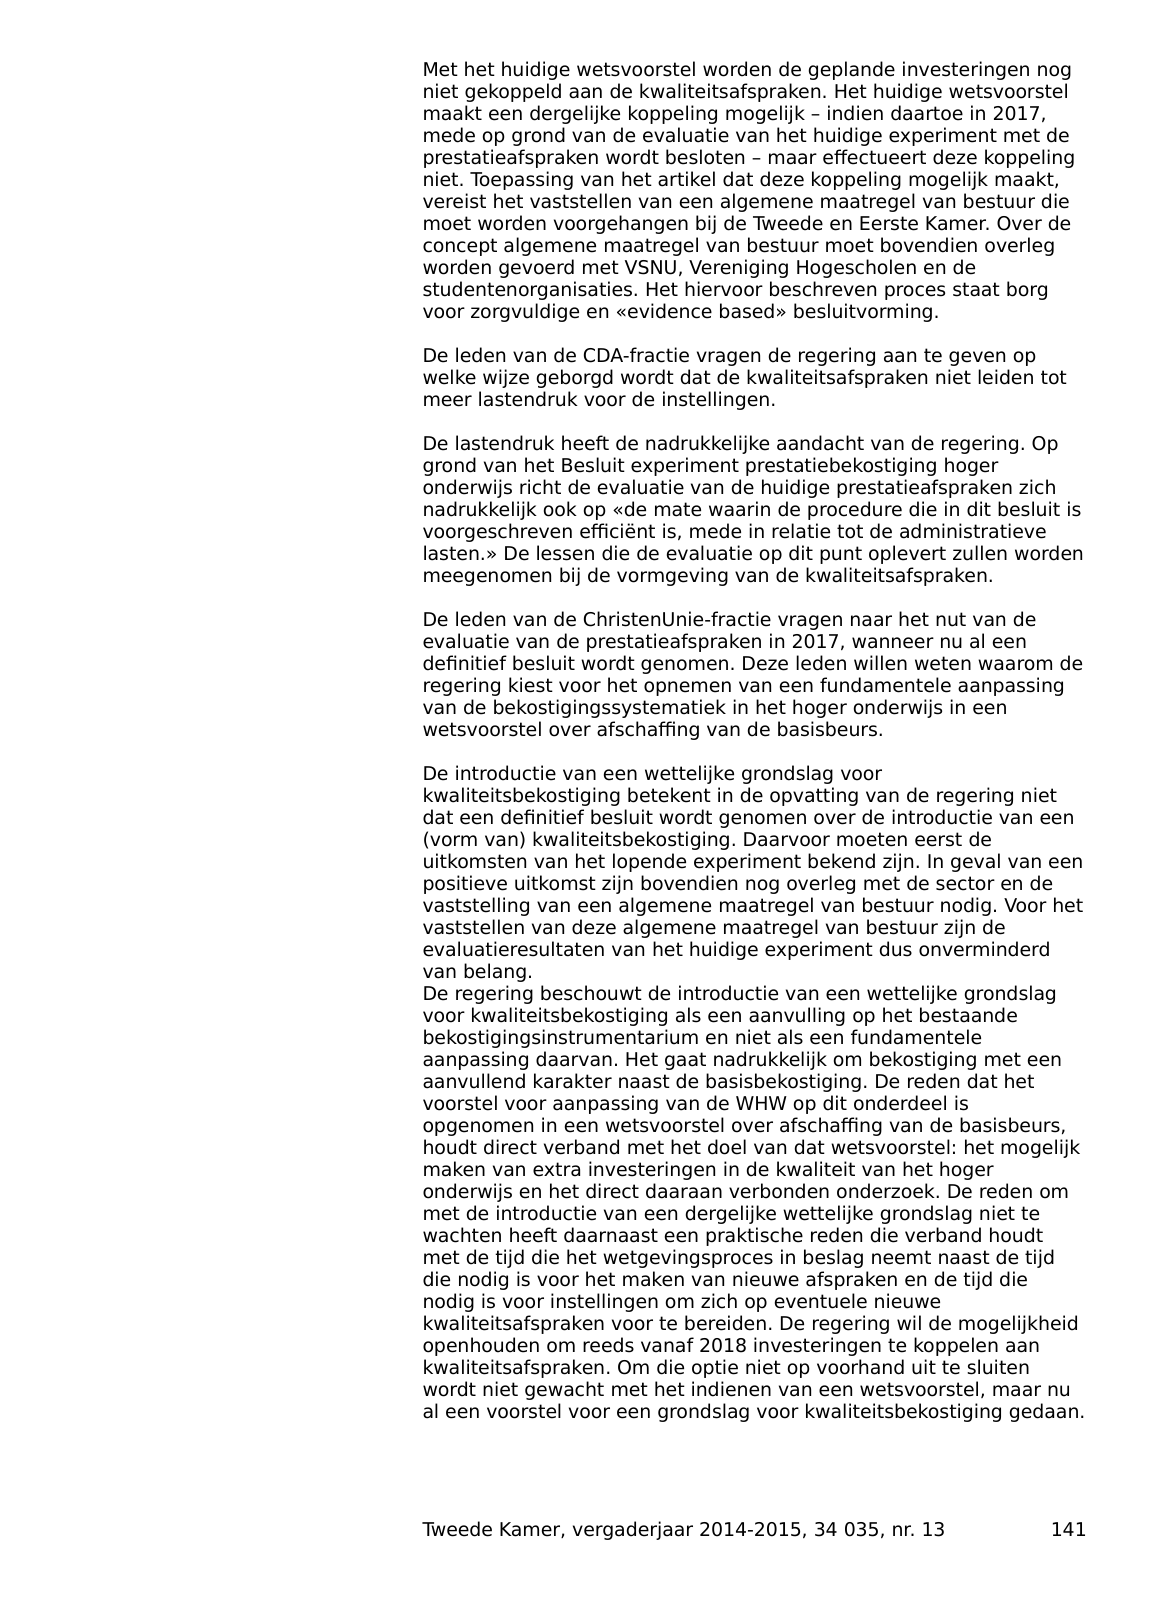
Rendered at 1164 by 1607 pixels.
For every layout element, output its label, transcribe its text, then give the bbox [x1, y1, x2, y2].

text De leden van de CDA-fractie vragen de regering aan te geven op welke wijze geborgd wordt dat de kwaliteitsafspraken niet leiden tot meer lastendruk voor de instellingen. [422, 345, 1087, 411]
text De introductie van een wettelijke grondslag voor kwaliteitsbekostiging betekent in de opvatting van de regering niet dat een definitief besluit wordt genomen over de introductie van een (vorm van) kwaliteitsbekostiging. Daarvoor moeten eerst de uitkomsten van het lopende experiment bekend zijn. In geval van een positieve uitkomst zijn bovendien nog overleg met de sector en de vaststelling van een algemene maatregel van bestuur nodig. Voor het vaststellen van deze algemene maatregel van bestuur zijn de evaluatieresultaten van het huidige experiment dus onverminderd van belang. [422, 763, 1087, 983]
text Met het huidige wetsvoorstel worden de geplande investeringen nog niet gekoppeld aan de kwaliteitsafspraken. Het huidige wetsvoorstel maakt een dergelijke koppeling mogelijk – indien daartoe in 2017, mede op grond van de evaluatie van het huidige experiment met de prestatieafspraken wordt besloten – maar effectueert deze koppeling niet. Toepassing van het artikel dat deze koppeling mogelijk maakt, vereist het vaststellen van een algemene maatregel van bestuur die moet worden voorgehangen bij de Tweede en Eerste Kamer. Over de concept algemene maatregel van bestuur moet bovendien overleg worden gevoerd met VSNU, Vereniging Hogescholen en de studentenorganisaties. Het hiervoor beschreven proces staat borg voor zorgvuldige en «evidence based» besluitvorming. [422, 59, 1087, 323]
text De regering beschouwt de introductie van een wettelijke grondslag voor kwaliteitsbekostiging als een aanvulling op het bestaande bekostigingsinstrumentarium en niet als een fundamentele aanpassing daarvan. Het gaat nadrukkelijk om bekostiging met een aanvullend karakter naast de basisbekostiging. De reden dat het voorstel voor aanpassing van de WHW op dit onderdeel is opgenomen in een wetsvoorstel over afschaffing van de basisbeurs, houdt direct verband met het doel van dat wetsvoorstel: het mogelijk maken van extra investeringen in de kwaliteit van het hoger onderwijs en het direct daaraan verbonden onderzoek. De reden om met de introductie van een dergelijke wettelijke grondslag niet te wachten heeft daarnaast een praktische reden die verband houdt met de tijd die het wetgevingsproces in beslag neemt naast de tijd die nodig is voor het maken van nieuwe afspraken en de tijd die nodig is voor instellingen om zich op eventuele nieuwe kwaliteitsafspraken voor te bereiden. De regering wil de mogelijkheid openhouden om reeds vanaf 2018 investeringen te koppelen aan kwaliteitsafspraken. Om die optie niet op voorhand uit te sluiten wordt niet gewacht met het indienen van een wetsvoorstel, maar nu al een voorstel voor een grondslag voor kwaliteitsbekostiging gedaan. [422, 983, 1087, 1423]
text De leden van de ChristenUnie-fractie vragen naar het nut van de evaluatie van de prestatieafspraken in 2017, wanneer nu al een definitief besluit wordt genomen. Deze leden willen weten waarom de regering kiest voor het opnemen van een fundamentele aanpassing van de bekostigingssystematiek in het hoger onderwijs in een wetsvoorstel over afschaffing van de basisbeurs. [422, 609, 1087, 741]
text De lastendruk heeft de nadrukkelijke aandacht van de regering. Op grond van het Besluit experiment prestatiebekostiging hoger onderwijs richt de evaluatie van de huidige prestatieafspraken zich nadrukkelijk ook op «de mate waarin de procedure die in dit besluit is voorgeschreven efficiënt is, mede in relatie tot de administratieve lasten.» De lessen die de evaluatie op dit punt oplevert zullen worden meegenomen bij de vormgeving van de kwaliteitsafspraken. [422, 433, 1087, 587]
